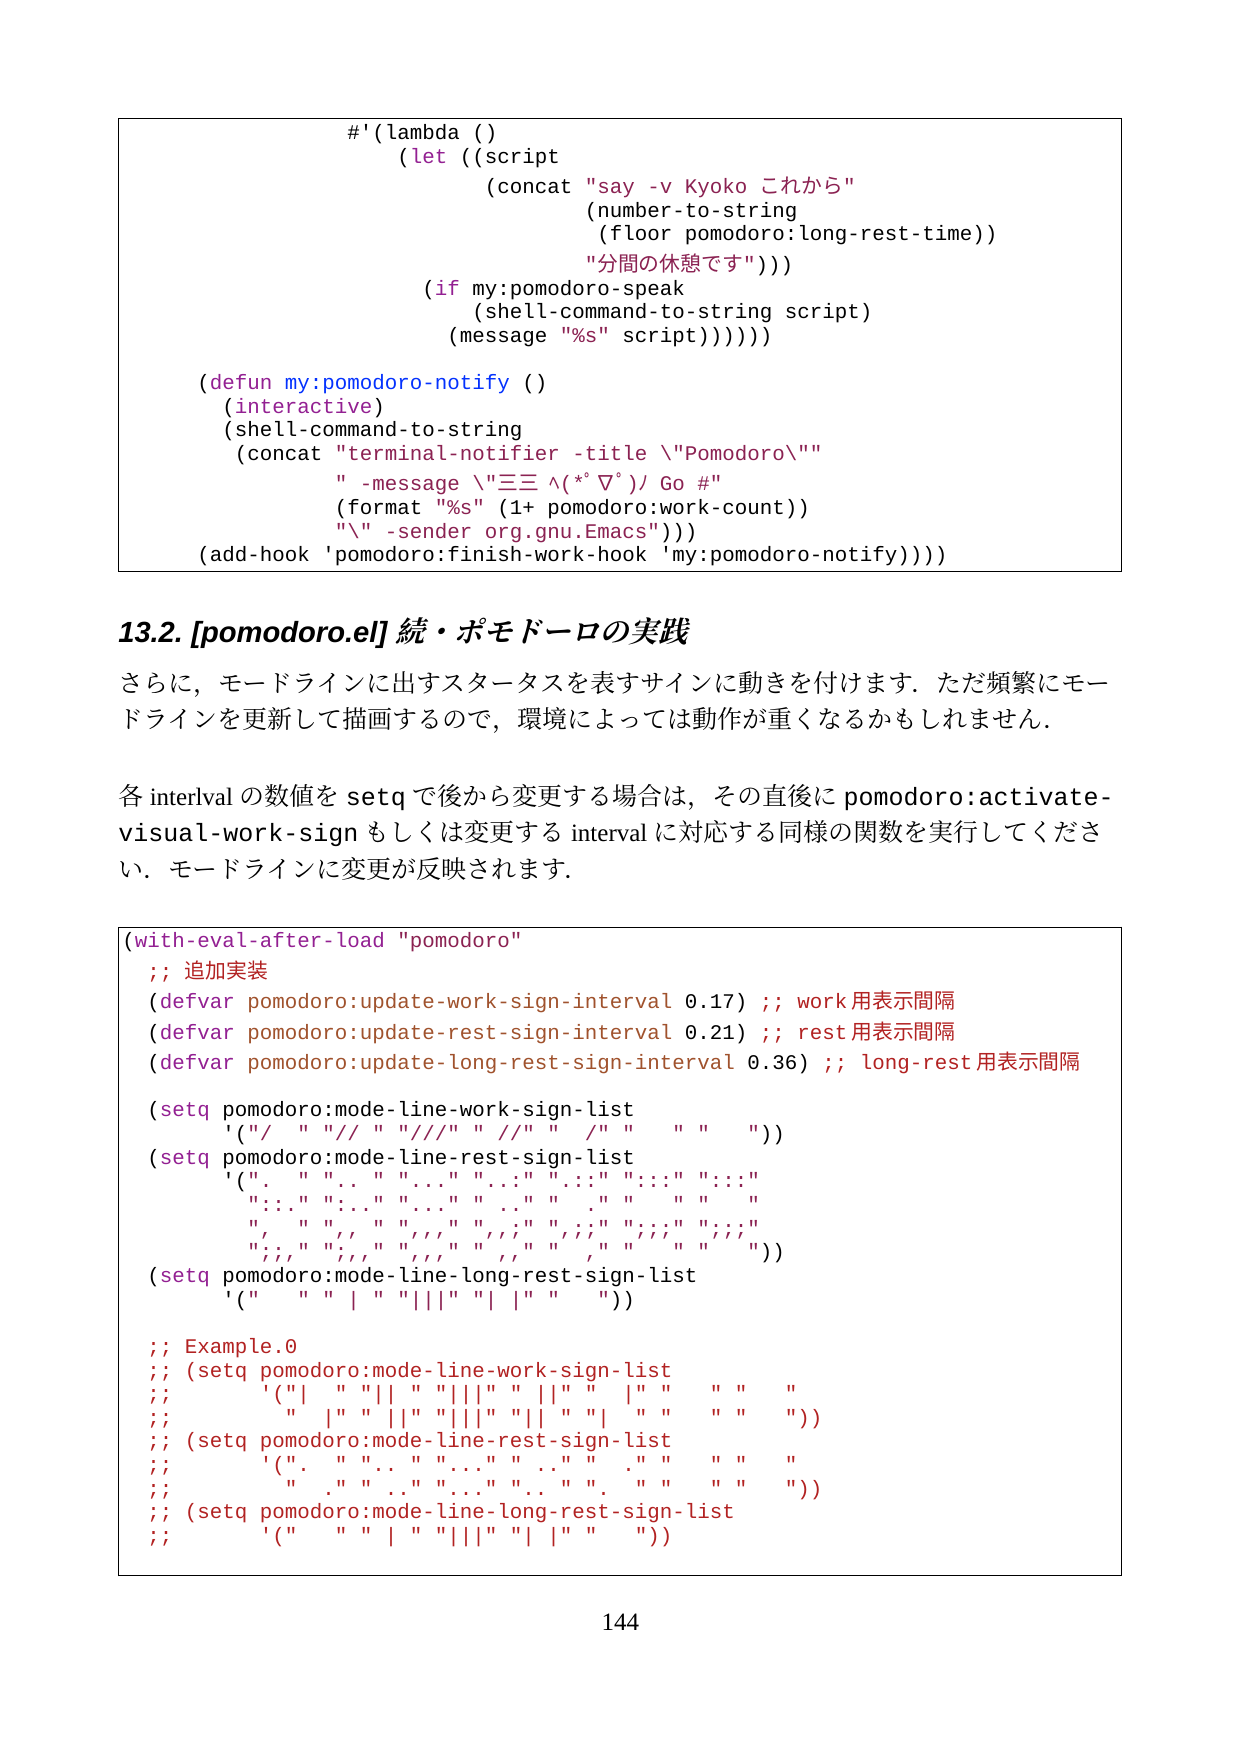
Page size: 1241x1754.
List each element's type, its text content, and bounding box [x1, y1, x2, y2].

text (let ((script [119, 142, 1121, 165]
text (defvar pomodoro:update-long-rest-sign-interval 0.36) ;; long-rest用表示間隔 [119, 1041, 1121, 1072]
text (with-eval-after-load "pomodoro" [119, 928, 1121, 950]
text (concat "terminal-notifier -title \"Pomodoro\"" [119, 439, 1121, 463]
text ;; '("| " "|| " "|||" " ||" " |" " " " " [119, 1379, 1121, 1403]
text (floor pomodoro:long-rest-time)) [119, 219, 1121, 243]
text "::." ":.." "..." " .." " ." " " " " [119, 1190, 1121, 1214]
text ;; (setq pomodoro:mode-line-rest-sign-list [119, 1427, 1121, 1450]
text (defvar pomodoro:update-rest-sign-interval 0.21) ;; rest用表示間隔 [119, 1011, 1121, 1041]
text '(". " ".. " "..." "..:" ".::" ":::" ":::" [119, 1166, 1121, 1190]
text ", " ",, " ",,," ",,;" ",;;" ";;;" ";;;" [119, 1214, 1121, 1237]
text ;; " |" " ||" "|||" "|| " "| " " " " ")) [119, 1403, 1121, 1427]
text #'(lambda () [119, 119, 1121, 142]
text "\" -sender org.gnu.Emacs"))) [119, 517, 1121, 540]
text (if my:pomodoro-speak [119, 273, 1121, 297]
text " -message \"三三 ﾍ(*ﾟ∇ﾟ)ﾉ Go #" [119, 463, 1121, 493]
text (concat "say -v Kyoko これから" [119, 165, 1121, 196]
text (shell-command-to-string [119, 415, 1121, 439]
subtitle [pomodoro.el] 続・ポモドーロの実践 [118, 609, 1122, 651]
text ";;," ";,," ",,," " ,," " ," " " " ")) [119, 1237, 1121, 1261]
text "分間の休憩です"))) [119, 243, 1121, 273]
text さらに，モードラインに出すスタータスを表すサインに動きを付けます．ただ頻繁にモードラインを更新して描画するので，環境によっては動作が重くなるかもしれません． [118, 664, 1122, 764]
text ;; '(" " " | " "|||" "| |" " ")) [119, 1521, 1121, 1545]
text 各 interlval の数値を setq で後から変更する場合は，その直後に pomodoro:activate-visual-work-sign もしくは変更する interval に対応する同様の関数を実行してください．モードラインに変更が反映されます． [118, 777, 1122, 914]
text ;; " ." " .." "..." ".. " ". " " " " ")) [119, 1474, 1121, 1497]
text (add-hook 'pomodoro:finish-work-hook 'my:pomodoro-notify)))) [119, 540, 1121, 571]
text (message "%s" script)))))) [119, 321, 1121, 344]
text '("/ " "// " "///" " //" " /" " " " ")) [119, 1119, 1121, 1143]
text (setq pomodoro:mode-line-work-sign-list [119, 1096, 1121, 1119]
text (defvar pomodoro:update-work-sign-interval 0.17) ;; work用表示間隔 [119, 981, 1121, 1011]
text (setq pomodoro:mode-line-long-rest-sign-list [119, 1261, 1121, 1285]
text ;; '(". " ".. " "..." " .." " ." " " " " [119, 1450, 1121, 1474]
text '(" " " | " "|||" "| |" " ")) [119, 1285, 1121, 1308]
text (defun my:pomodoro-notify () [119, 368, 1121, 392]
text (setq pomodoro:mode-line-rest-sign-list [119, 1143, 1121, 1166]
text (number-to-string [119, 196, 1121, 219]
text (format "%s" (1+ pomodoro:work-count)) [119, 493, 1121, 517]
text (shell-command-to-string script) [119, 297, 1121, 321]
text ;; Example.0 [119, 1332, 1121, 1356]
text ;; (setq pomodoro:mode-line-long-rest-sign-list [119, 1497, 1121, 1521]
text ;; 追加実装 [119, 950, 1121, 981]
text (interactive) [119, 392, 1121, 415]
text ;; (setq pomodoro:mode-line-work-sign-list [119, 1356, 1121, 1379]
